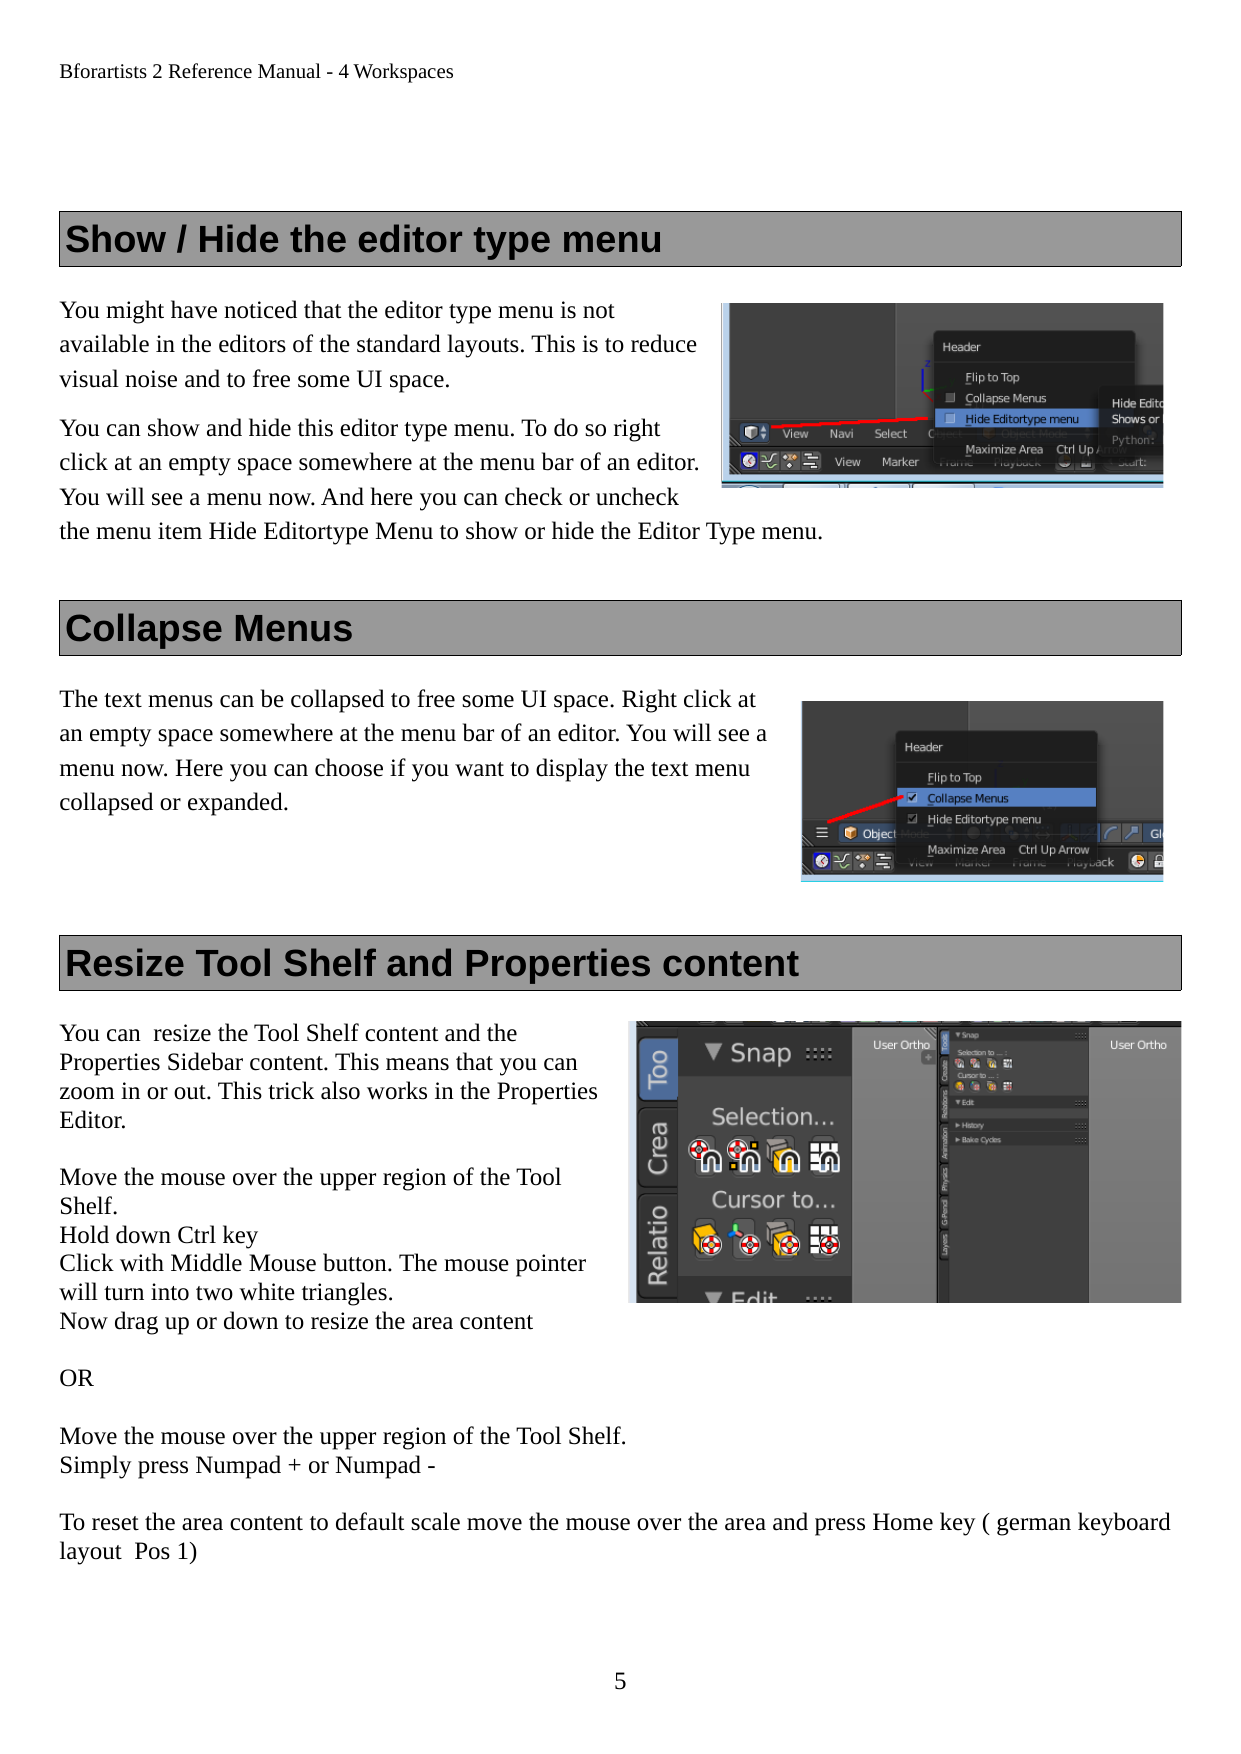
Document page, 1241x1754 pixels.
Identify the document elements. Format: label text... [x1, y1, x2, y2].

text The text menus can be collapsed to free some UI space. Right click at an empty space somewhere at the menu bar of an editor. You will see a menu now. Here you can choose if you want to display the text menu collapsed or expanded. [59, 684, 1181, 816]
text You can show and hide this editor type menu. To do so right click at an empty space somewhere at the menu bar of an editor. You will see a menu now. And here you can check or uncheck the menu item Hide Editortype Menu to show or hide the Editor Type menu. [59, 413, 1181, 579]
text Now drag up or down to resize the area content [59, 1306, 1181, 1335]
text You might have noticed that the editor type menu is not available in the editors of the standard layouts. This is to reduce visual noise and to free some UI space. [59, 295, 1181, 392]
text To reset the area content to default scale move the mouse over the area and press Home key ( german keyboard layout Pos 1) [59, 1478, 1181, 1565]
table_header Show / Hide the editor type menu [60, 212, 1181, 266]
text OR [59, 1363, 1181, 1392]
text You can resize the Tool Shelf content and the Properties Sidebar content. This means that you can zoom in or out. This trick also works in the Properties Editor. Move the mouse over the upper region of the Tool Shelf. Hold down Ctrl key Click with Middle Mouse button. The mouse pointer will turn into two white triangles. [59, 1018, 1181, 1306]
text Move the mouse over the upper region of the Tool Shelf. Simply press Numpad + or Numpad - [59, 1421, 1181, 1478]
table_header Collapse Menus [60, 601, 1181, 655]
table_header Resize Tool Shelf and Properties content [60, 936, 1181, 990]
picture [628, 1021, 1182, 1303]
picture [800, 701, 1164, 882]
picture [721, 303, 1164, 488]
